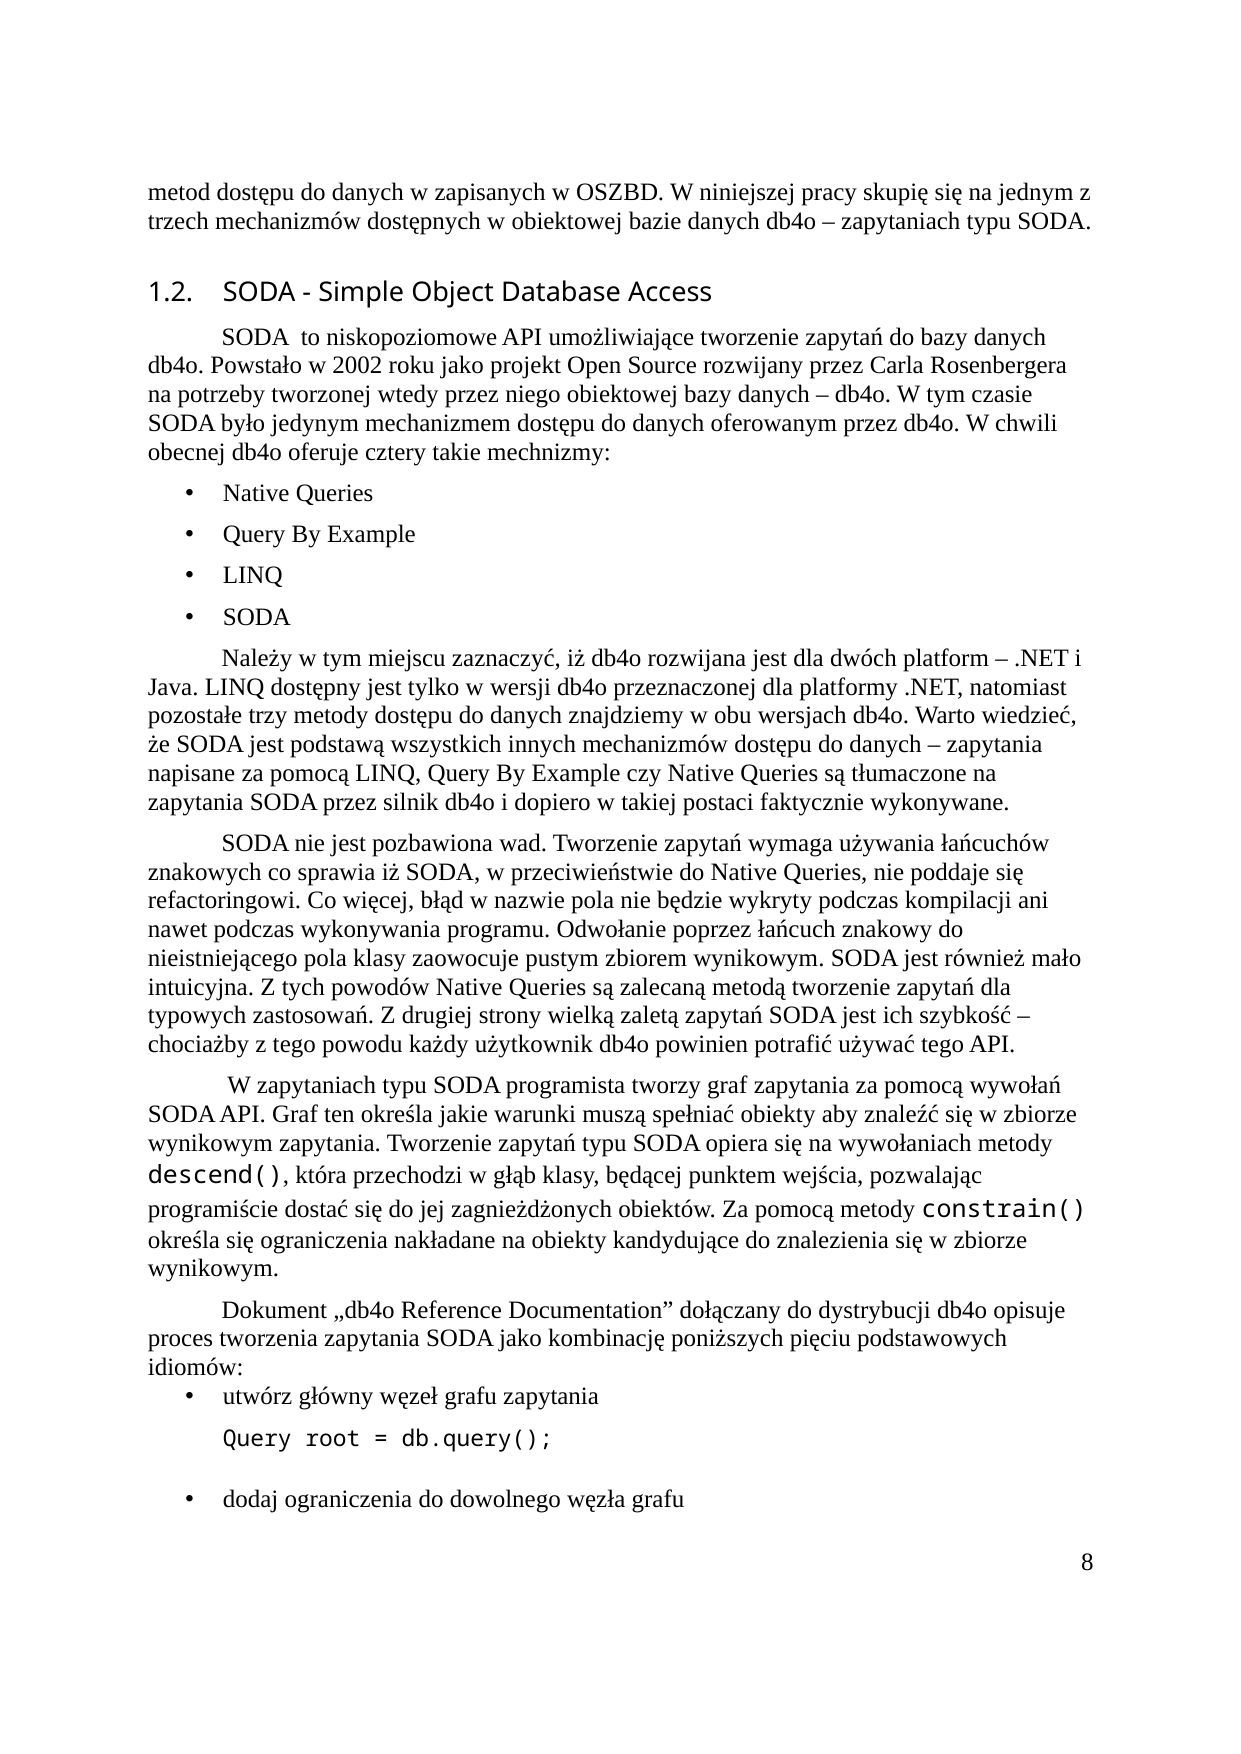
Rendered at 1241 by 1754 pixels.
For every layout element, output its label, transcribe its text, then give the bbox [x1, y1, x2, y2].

text Należy w tym miejscu zaznaczyć, iż db4o rozwijana jest dla dwóch platform – .NET i Java. LINQ dostępny jest tylko w wersji db4o przeznaczonej dla platformy .NET, natomiast pozostałe trzy metody dostępu do danych znajdziemy w obu wersjach db4o. Warto wiedzieć, że SODA jest podstawą wszystkich innych mechanizmów dostępu do danych – zapytania napisane za pomocą LINQ, Query By Example czy Native Queries są tłumaczone na zapytania SODA przez silnik db4o i dopiero w takiej postaci faktycznie wykonywane. [148, 643, 1093, 815]
text Dokument „db4o Reference Documentation” dołączany do dystrybucji db4o opisuje proces tworzenia zapytania SODA jako kombinację poniższych pięciu podstawowych idiomów: [148, 1295, 1093, 1381]
text W zapytaniach typu SODA programista tworzy graf zapytania za pomocą wywołań SODA API. Graf ten określa jakie warunki muszą spełniać obiekty aby znaleźć się w zbiorze wynikowym zapytania. Tworzenie zapytań typu SODA opiera się na wywołaniach metody descend(), która przechodzi w głąb klasy, będącej punktem wejścia, pozwalając programiście dostać się do jej zagnieżdżonych obiektów. Za pomocą metody constrain() określa się ograniczenia nakładane na obiekty kandydujące do znalezienia się w zbiorze wynikowym. [148, 1070, 1093, 1282]
text SODA to niskopoziomowe API umożliwiające tworzenie zapytań do bazy danych db4o. Powstało w 2002 roku jako projekt Open Source rozwijany przez Carla Rosenbergera na potrzeby tworzonej wtedy przez niego obiektowej bazy danych – db4o. W tym czasie SODA było jedynym mechanizmem dostępu do danych oferowanym przez db4o. W chwili obecnej db4o oferuje cztery takie mechnizmy: [148, 322, 1093, 465]
list LINQ [185, 560, 1093, 589]
text SODA nie jest pozbawiona wad. Tworzenie zapytań wymaga używania łańcuchów znakowych co sprawia iż SODA, w przeciwieństwie do Native Queries, nie poddaje się refactoringowi. Co więcej, błąd w nazwie pola nie będzie wykryty podczas kompilacji ani nawet podczas wykonywania programu. Odwołanie poprzez łańcuch znakowy do nieistniejącego pola klasy zaowocuje pustym zbiorem wynikowym. SODA jest również mało intuicyjna. Z tych powodów Native Queries są zalecaną metodą tworzenie zapytań dla typowych zastosowań. Z drugiej strony wielką zaletą zapytań SODA jest ich szybkość – chociażby z tego powodu każdy użytkownik db4o powinien potrafić używać tego API. [148, 828, 1093, 1058]
list dodaj ograniczenia do dowolnego węzła grafu [185, 1484, 1093, 1513]
list SODA [185, 602, 1093, 630]
list Native Queries [185, 478, 1093, 507]
subtitle SODA - Simple Object Database Access [148, 272, 1093, 309]
list utwórz główny węzeł grafu zapytania [185, 1381, 1093, 1410]
text metod dostępu do danych w zapisanych w OSZBD. W niniejszej pracy skupię się na jednym z trzech mechanizmów dostępnych w obiektowej bazie danych db4o – zapytaniach typu SODA. [148, 177, 1093, 235]
list Query By Example [185, 519, 1093, 548]
list Query root = db.query(); [185, 1422, 1093, 1453]
